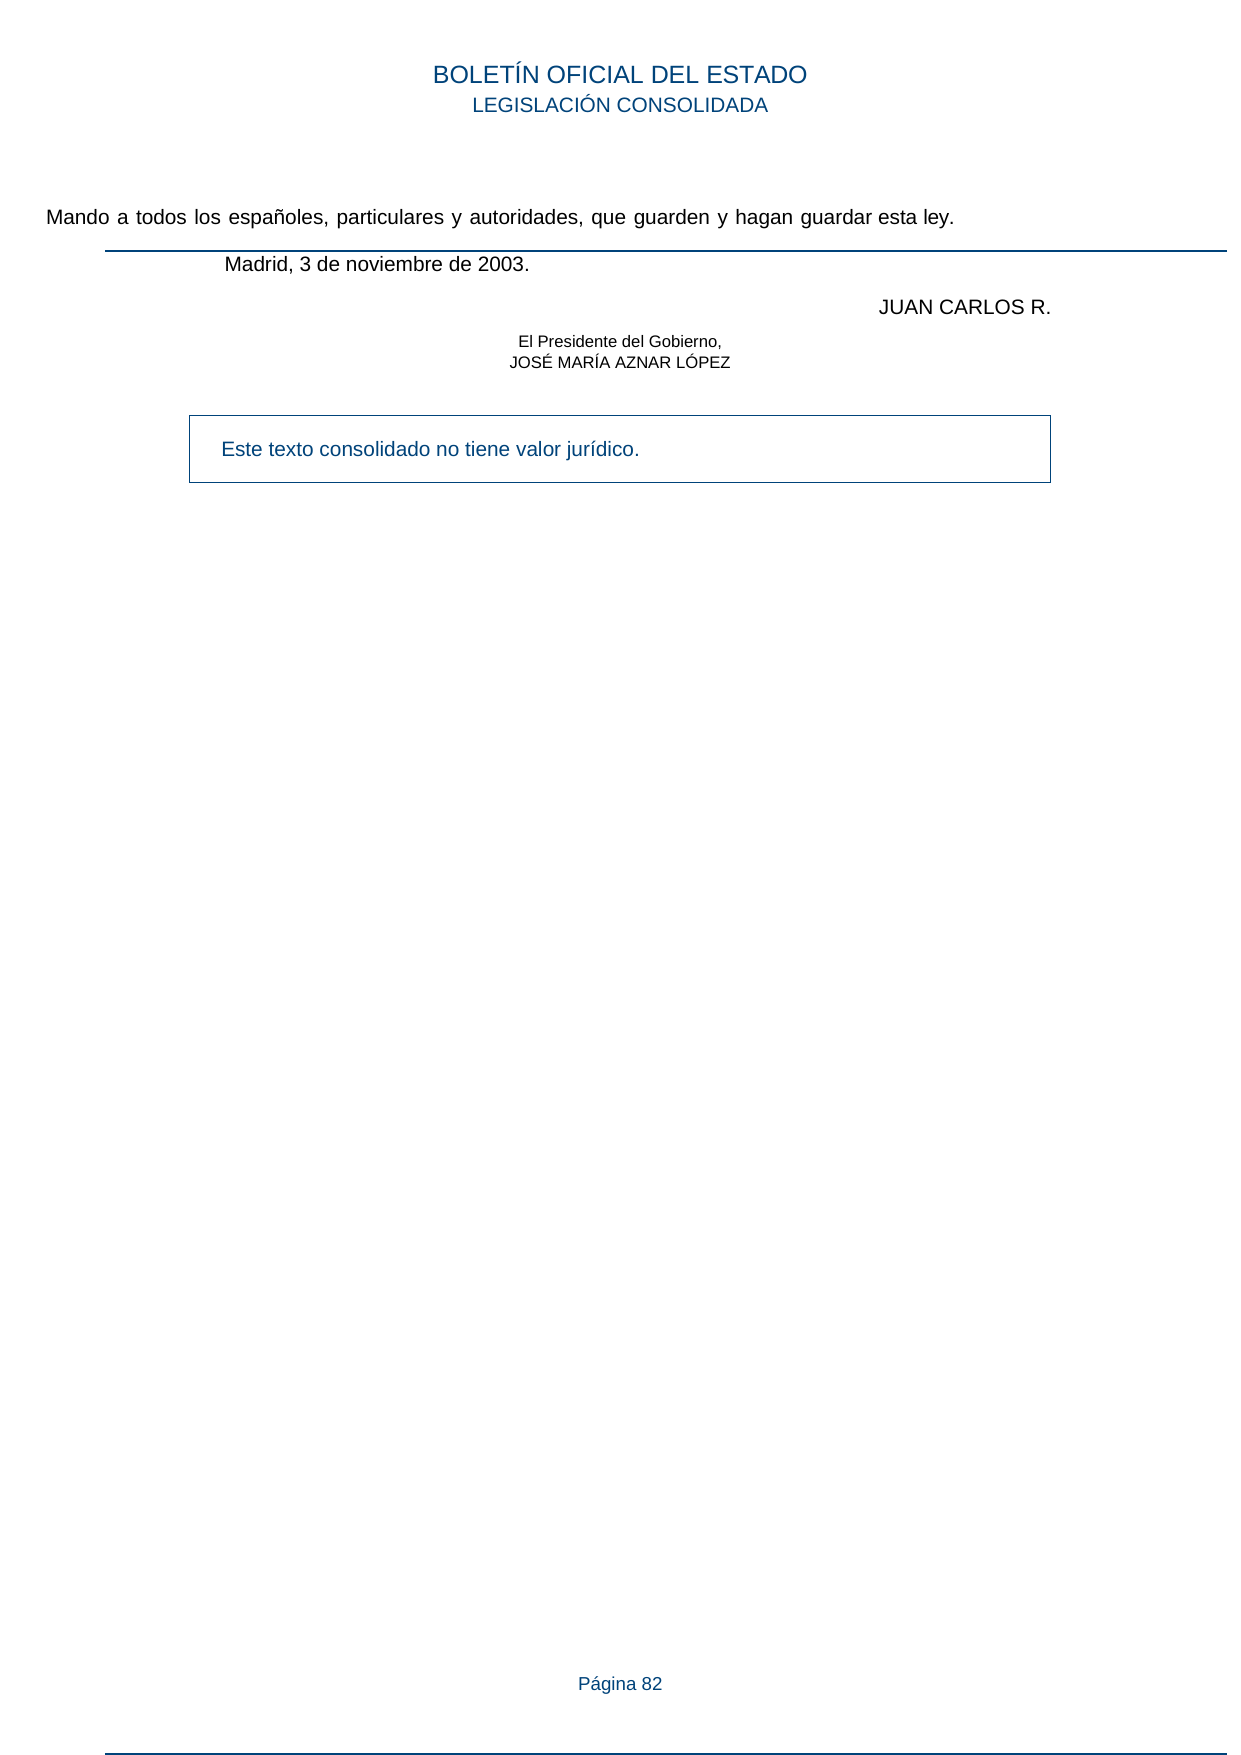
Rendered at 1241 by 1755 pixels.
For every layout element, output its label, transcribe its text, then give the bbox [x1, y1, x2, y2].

text JUAN CARLOS R. [879, 294, 1195, 318]
text El Presidente del Gobierno, JOSÉ MARÍA AZNAR LÓPEZ [509, 332, 731, 372]
text Este texto consolidado no tiene valor jurídico. [221, 437, 1050, 461]
text Madrid, 3 de noviembre de 2003. [224, 252, 1195, 276]
text [224, 243, 1195, 250]
text Mando a todos los españoles, particulares y autoridades, que guarden y hagan guardar esta ley. [46, 205, 1052, 229]
